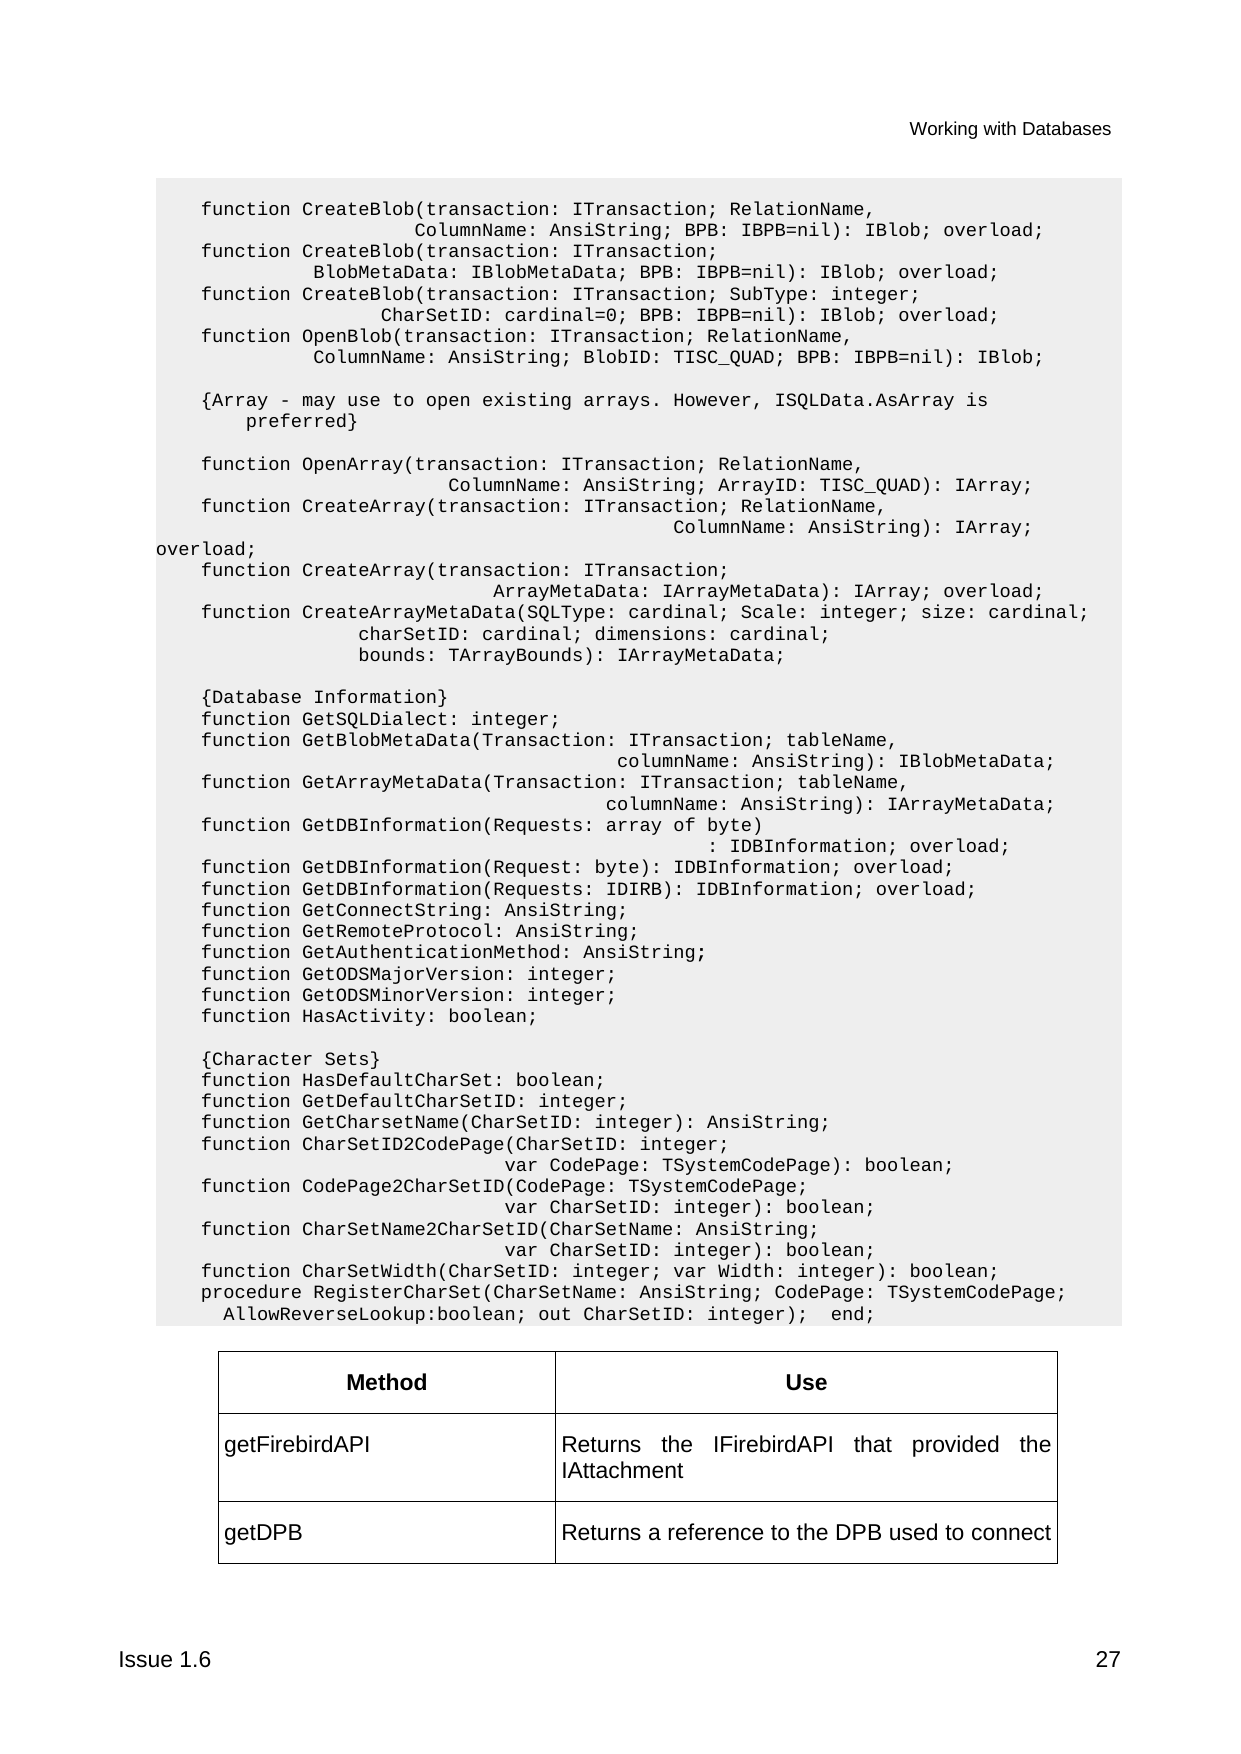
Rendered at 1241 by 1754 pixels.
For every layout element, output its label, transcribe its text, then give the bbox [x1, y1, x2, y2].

text function CreateBlob(transaction: ITransaction; [156, 242, 1122, 263]
text function GetAuthenticationMethod: AnsiString; [156, 943, 1122, 964]
text function GetRemoteProtocol: AnsiString; [156, 922, 1122, 943]
text ArrayMetaData: IArrayMetaData): IArray; overload; [156, 582, 1122, 603]
text function HasDefaultCharSet: boolean; [156, 1071, 1122, 1092]
text CharSetID: cardinal=0; BPB: IBPB=nil): IBlob; overload; [156, 306, 1122, 327]
text function GetConnectString: AnsiString; [156, 901, 1122, 922]
text function GetDefaultCharSetID: integer; [156, 1092, 1122, 1113]
text var CharSetID: integer): boolean; [156, 1198, 1122, 1219]
text function CreateBlob(transaction: ITransaction; RelationName, [156, 199, 1122, 221]
text AllowReverseLookup:boolean; out CharSetID: integer); end; [156, 1304, 1122, 1326]
text ColumnName: AnsiString): IArray; overload; [156, 518, 1122, 561]
text charSetID: cardinal; dimensions: cardinal; [156, 624, 1122, 646]
text columnName: AnsiString): IArrayMetaData; [156, 794, 1122, 816]
text function CharSetID2CodePage(CharSetID: integer; [156, 1134, 1122, 1156]
text function OpenArray(transaction: ITransaction; RelationName, [156, 454, 1122, 476]
text function GetDBInformation(Request: byte): IDBInformation; overload; [156, 858, 1122, 879]
text function CreateBlob(transaction: ITransaction; SubType: integer; [156, 284, 1122, 306]
text function CreateArray(transaction: ITransaction; [156, 561, 1122, 582]
text function GetODSMajorVersion: integer; [156, 964, 1122, 986]
text function OpenBlob(transaction: ITransaction; RelationName, [156, 327, 1122, 348]
text procedure RegisterCharSet(CharSetName: AnsiString; CodePage: TSystemCodePage; [156, 1283, 1122, 1304]
text preferred} [156, 412, 1122, 433]
text : IDBInformation; overload; [156, 837, 1122, 858]
text {Database Information} [156, 688, 1122, 709]
table_cell getFirebirdAPI [219, 1414, 555, 1501]
table_cell Returns a reference to the DPB used to connect [556, 1502, 1057, 1563]
table_cell getDPB [219, 1502, 555, 1563]
text function GetDBInformation(Requests: array of byte) [156, 816, 1122, 837]
text function GetSQLDialect: integer; [156, 709, 1122, 731]
text function GetCharsetName(CharSetID: integer): AnsiString; [156, 1113, 1122, 1134]
text ColumnName: AnsiString; BPB: IBPB=nil): IBlob; overload; [156, 221, 1122, 242]
table_header Method [219, 1352, 555, 1413]
text BlobMetaData: IBlobMetaData; BPB: IBPB=nil): IBlob; overload; [156, 263, 1122, 284]
text var CodePage: TSystemCodePage): boolean; [156, 1156, 1122, 1177]
text function GetArrayMetaData(Transaction: ITransaction; tableName, [156, 773, 1122, 794]
text columnName: AnsiString): IBlobMetaData; [156, 752, 1122, 773]
text var CharSetID: integer): boolean; [156, 1241, 1122, 1262]
text function CreateArray(transaction: ITransaction; RelationName, [156, 497, 1122, 518]
text function GetBlobMetaData(Transaction: ITransaction; tableName, [156, 731, 1122, 752]
text function HasActivity: boolean; [156, 1007, 1122, 1028]
text function CharSetWidth(CharSetID: integer; var Width: integer): boolean; [156, 1262, 1122, 1283]
text function CodePage2CharSetID(CodePage: TSystemCodePage; [156, 1177, 1122, 1198]
text ColumnName: AnsiString; BlobID: TISC_QUAD; BPB: IBPB=nil): IBlob; [156, 348, 1122, 369]
text ColumnName: AnsiString; ArrayID: TISC_QUAD): IArray; [156, 476, 1122, 497]
text {Array - may use to open existing arrays. However, ISQLData.AsArray is [156, 391, 1122, 412]
text function GetODSMinorVersion: integer; [156, 986, 1122, 1007]
text {Character Sets} [156, 1049, 1122, 1071]
table_header Use [556, 1352, 1057, 1413]
text function CreateArrayMetaData(SQLType: cardinal; Scale: integer; size: cardinal; [156, 603, 1122, 624]
table_cell Returns the IFirebirdAPI that provided the IAttachment [556, 1414, 1057, 1501]
text function CharSetName2CharSetID(CharSetName: AnsiString; [156, 1219, 1122, 1241]
text function GetDBInformation(Requests: IDIRB): IDBInformation; overload; [156, 879, 1122, 901]
text bounds: TArrayBounds): IArrayMetaData; [156, 646, 1122, 667]
